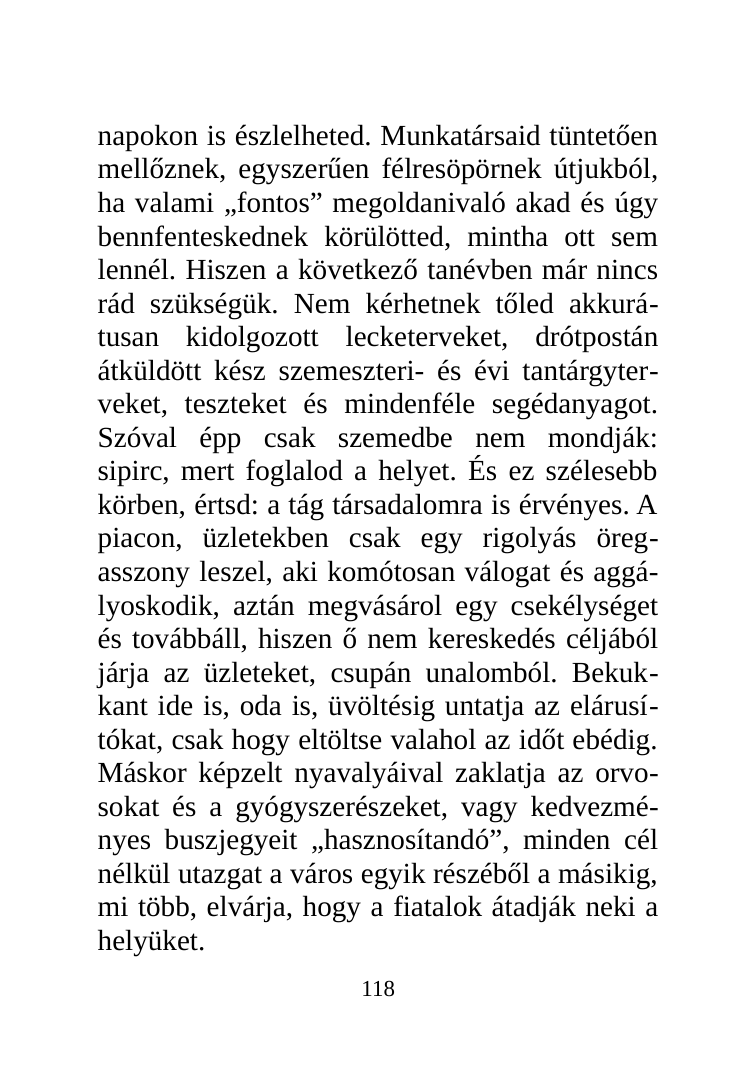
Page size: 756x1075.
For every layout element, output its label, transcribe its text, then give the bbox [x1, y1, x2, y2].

text napo­kon is észlelheted. Munkatársaid tüntetően mellőznek, egyszerűen félresöpörnek útjukból, ha valami „fontos” megoldanivaló akad és úgy bennfenteskednek körülötted, mintha ott sem lennél. Hiszen a következő tanévben már nincs rád szükségük. Nem kérhetnek tőled akkurá­tusan kidolgozott lecketerveket, drótpostán átküldött kész szemeszteri- és évi tantárgyter­veket, teszteket és mindenféle segédanyagot. Szóval épp csak szemedbe nem mondják: sipirc, mert foglalod a helyet. És ez szélesebb körben, értsd: a tág társadalomra is érvényes. A piacon, üzletekben csak egy rigolyás öreg­asszony leszel, aki komótosan válogat és aggá­lyoskodik, aztán megvásárol egy csekélységet és továbbáll, hiszen ő nem kereskedés céljából járja az üzleteket, csupán unalomból. Bekuk­kant ide is, oda is, üvöltésig untatja az elárusí­tókat, csak hogy eltöltse valahol az időt ebédig. Máskor képzelt nyavalyáival zaklatja az orvo­so­kat és a gyógyszerészeket, vagy kedvezmé­nyes buszjegyeit „hasznosítandó”, minden cél nélkül utazgat a város egyik részéből a másikig, mi több, elvárja, hogy a fiatalok átadják neki a helyüket. [97, 118, 658, 957]
